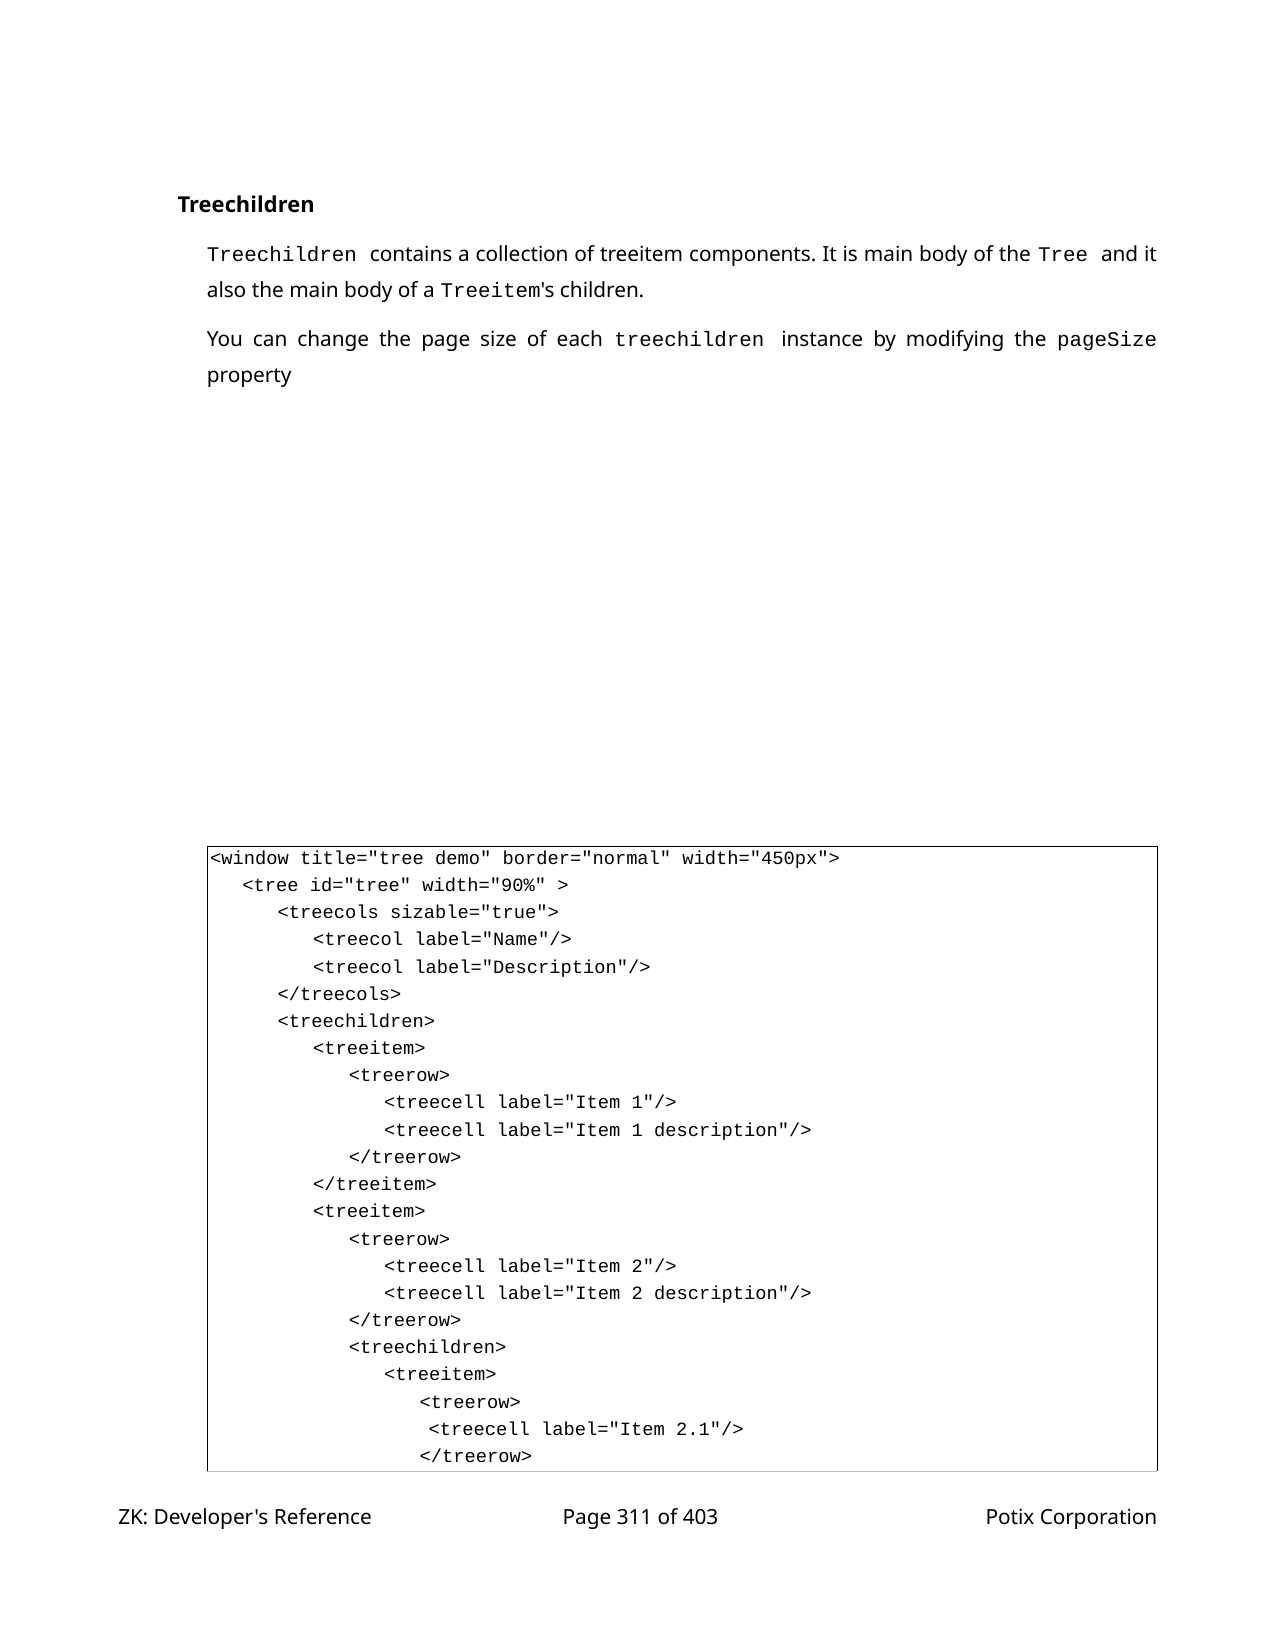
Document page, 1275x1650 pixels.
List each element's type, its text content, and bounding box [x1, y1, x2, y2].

text You can change the page size of each treechildren instance by modifying the pageSize property [207, 324, 1157, 388]
text <treechildren> [208, 1009, 1157, 1033]
text <treecell label="Item 2.1"/> [208, 1417, 1157, 1441]
text <treerow> [208, 1063, 1157, 1087]
text <treerow> [208, 1389, 1157, 1414]
text <treerow> [208, 1226, 1157, 1251]
text <treecell label="Item 2 description"/> [208, 1281, 1157, 1305]
text Treechildren contains a collection of treeitem components. It is main body of the Tree and it also the main body of a Treeitem's children. [207, 239, 1157, 303]
text <treecell label="Item 1"/> [208, 1090, 1157, 1115]
text <treecell label="Item 2"/> [208, 1253, 1157, 1278]
text <treecell label="Item 1 description"/> [208, 1118, 1157, 1142]
text </treerow> [208, 1145, 1157, 1169]
text <treechildren> [208, 1335, 1157, 1359]
text <treecol label="Description"/> [208, 954, 1157, 979]
text <treeitem> [208, 1199, 1157, 1223]
text <treecol label="Name"/> [208, 927, 1157, 952]
text <tree id="tree" width="90%" > [208, 873, 1157, 897]
text <window title="tree demo" border="normal" width="450px"> [208, 847, 1157, 870]
text </treecols> [208, 982, 1157, 1006]
text <treeitem> [208, 1362, 1157, 1387]
text <treecols sizable="true"> [208, 900, 1157, 924]
text </treerow> [208, 1444, 1157, 1471]
text <treeitem> [208, 1036, 1157, 1060]
text </treerow> [208, 1308, 1157, 1332]
text </treeitem> [208, 1172, 1157, 1196]
subtitle Treechildren [177, 189, 1157, 219]
